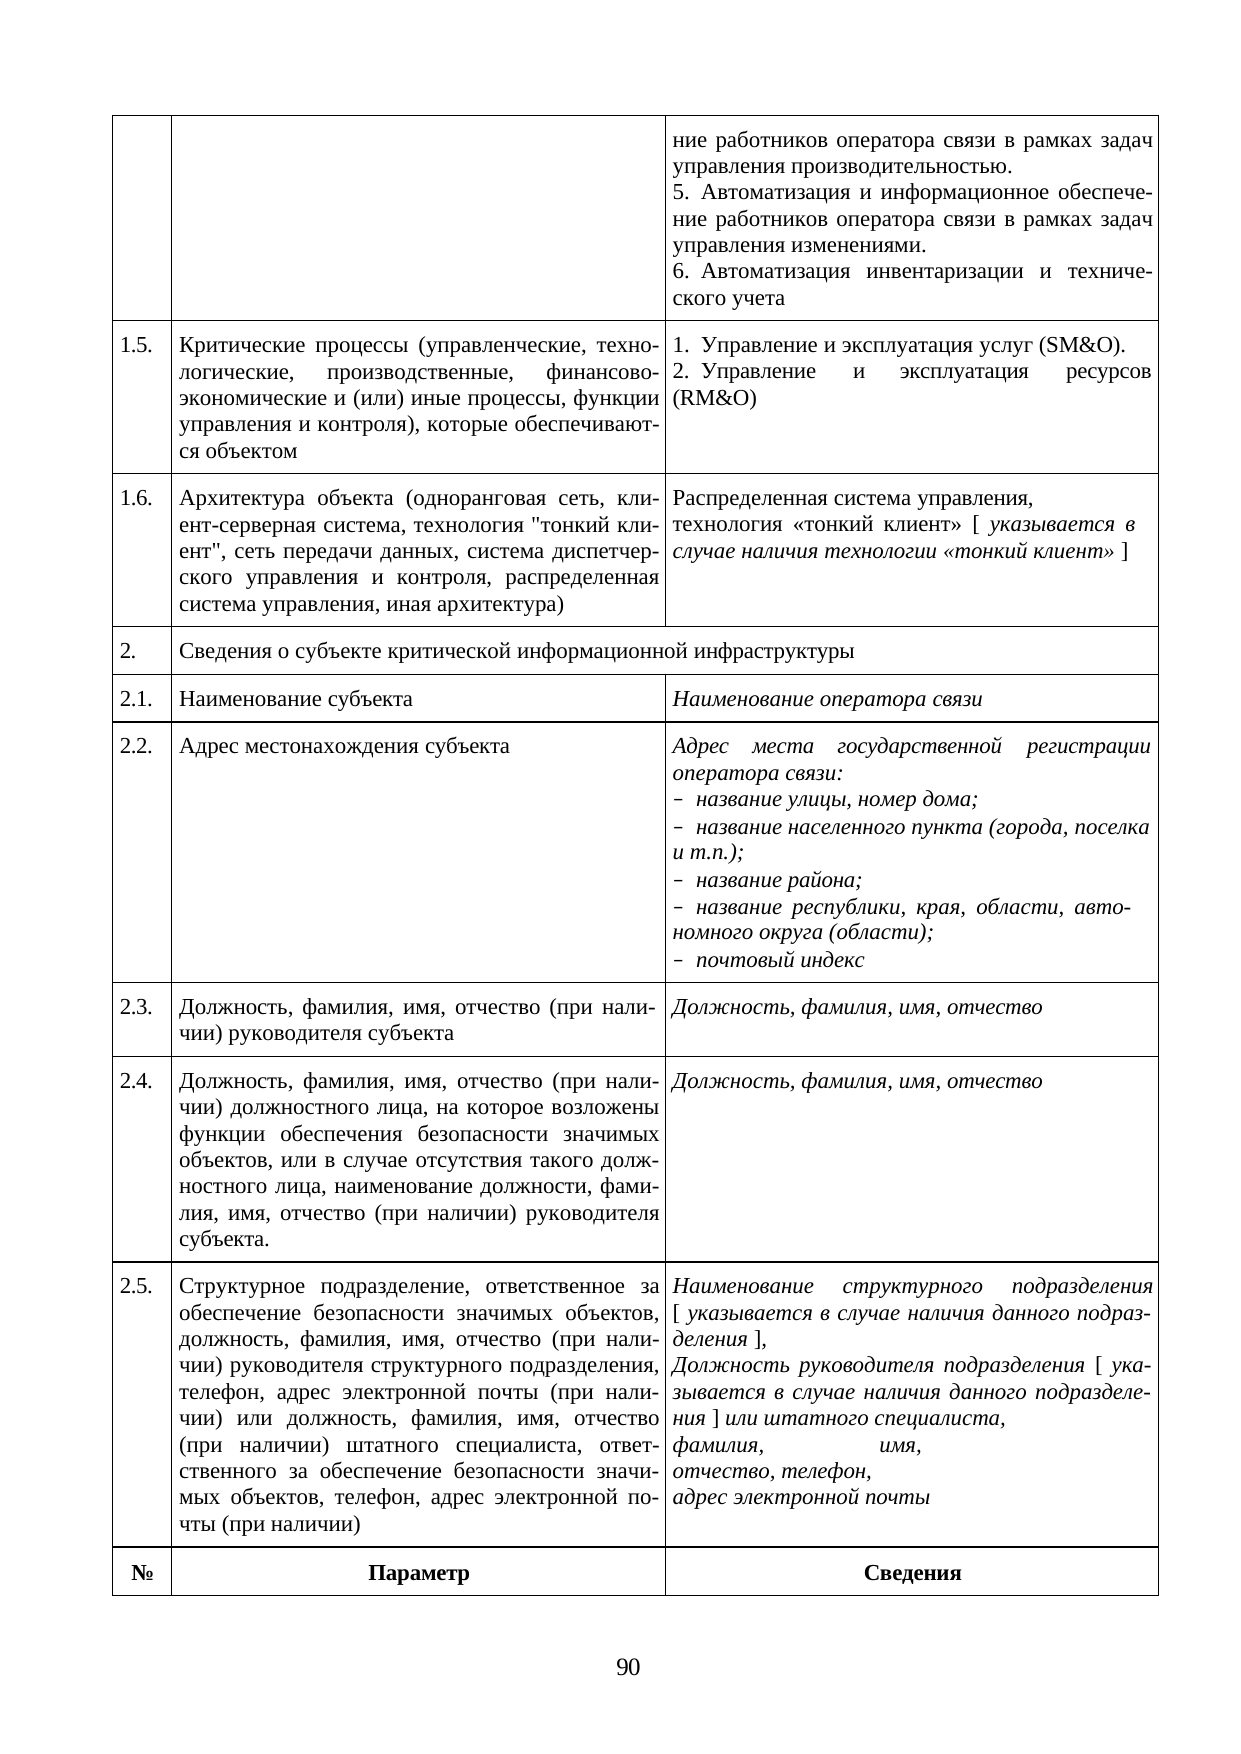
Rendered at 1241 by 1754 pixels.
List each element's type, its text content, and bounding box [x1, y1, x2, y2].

table_cell 1.6. [113, 474, 171, 626]
table_cell 2.3. [113, 983, 171, 1056]
table_cell Критические процессы (управленческие, техно- логические, производственные, финансово- экономические и (или) иные процессы, функции управления и контроля), которые обеспечивают- ся объектом [172, 321, 665, 473]
table_cell Наименование оператора связи [666, 675, 1158, 721]
table_cell Наименование структурного подразделения [ указывается в случае наличия данного подраз- деления ], Должность руководителя подразделения [ ука- зывается в случае наличия данного подразделе- ния ] или штатного специалиста, фамилия, имя, отчество, телефон, адрес электронной почты [666, 1263, 1158, 1546]
table_cell Наименование субъекта [172, 675, 665, 721]
table_header Параметр [172, 1548, 665, 1595]
table_cell 2.1. [113, 675, 171, 721]
table_cell Распределенная система управления, технология «тонкий клиент» [ указывается в случае наличия технологии «тонкий клиент» ] [666, 474, 1158, 626]
table_cell 2.4. [113, 1057, 171, 1261]
table_cell Адрес места государственной регистрации оператора связи: название улицы, номер дома; название населенного пункта (города, поселка и т.п.); название района; название республики, края, области, авто- номного округа (области); почтовый индекс [666, 723, 1158, 982]
table_cell Сведения о субъекте критической информационной инфраструктуры [172, 627, 1158, 674]
table_cell 2. [113, 627, 171, 674]
table_cell Управление и эксплуатация услуг (SM&O). Управление и эксплуатация ресурсов (RM&O) [666, 321, 1158, 473]
table_cell Должность, фамилия, имя, отчество [666, 1057, 1158, 1261]
table_cell 2.2. [113, 723, 171, 982]
table_cell Должность, фамилия, имя, отчество (при нали- чии) руководителя субъекта [172, 983, 665, 1056]
table_cell 1.5. [113, 321, 171, 473]
table_cell Архитектура объекта (одноранговая сеть, кли- ент-серверная система, технология "тонкий кли- ент", сеть передачи данных, система диспетчер- ского управления и контроля, распределенная система управления, иная архитектура) [172, 474, 665, 626]
table_cell Структурное подразделение, ответственное за обеспечение безопасности значимых объектов, должность, фамилия, имя, отчество (при нали- чии) руководителя структурного подразделения, телефон, адрес электронной почты (при нали- чии) или должность, фамилия, имя, отчество (при наличии) штатного специалиста, ответ- ственного за обеспечение безопасности значи- мых объектов, телефон, адрес электронной по- чты (при наличии) [172, 1263, 665, 1546]
table_cell Должность, фамилия, имя, отчество (при нали- чии) должностного лица, на которое возложены функции обеспечения безопасности значимых объектов, или в случае отсутствия такого долж- ностного лица, наименование должности, фами- лия, имя, отчество (при наличии) руководителя субъекта. [172, 1057, 665, 1261]
table_cell [113, 116, 171, 320]
table_header № [113, 1548, 171, 1595]
table_cell ние работников оператора связи в рамках задач управления производительностью. Автоматизация и информационное обеспече- ние работников оператора связи в рамках задач управления изменениями. Автоматизация инвентаризации и техниче- ского учета [666, 116, 1158, 320]
table_header Сведения [666, 1548, 1158, 1595]
table_cell [172, 116, 665, 320]
table_cell 2.5. [113, 1263, 171, 1546]
table_cell Должность, фамилия, имя, отчество [666, 983, 1158, 1056]
table_cell Адрес местонахождения субъекта [172, 723, 665, 982]
